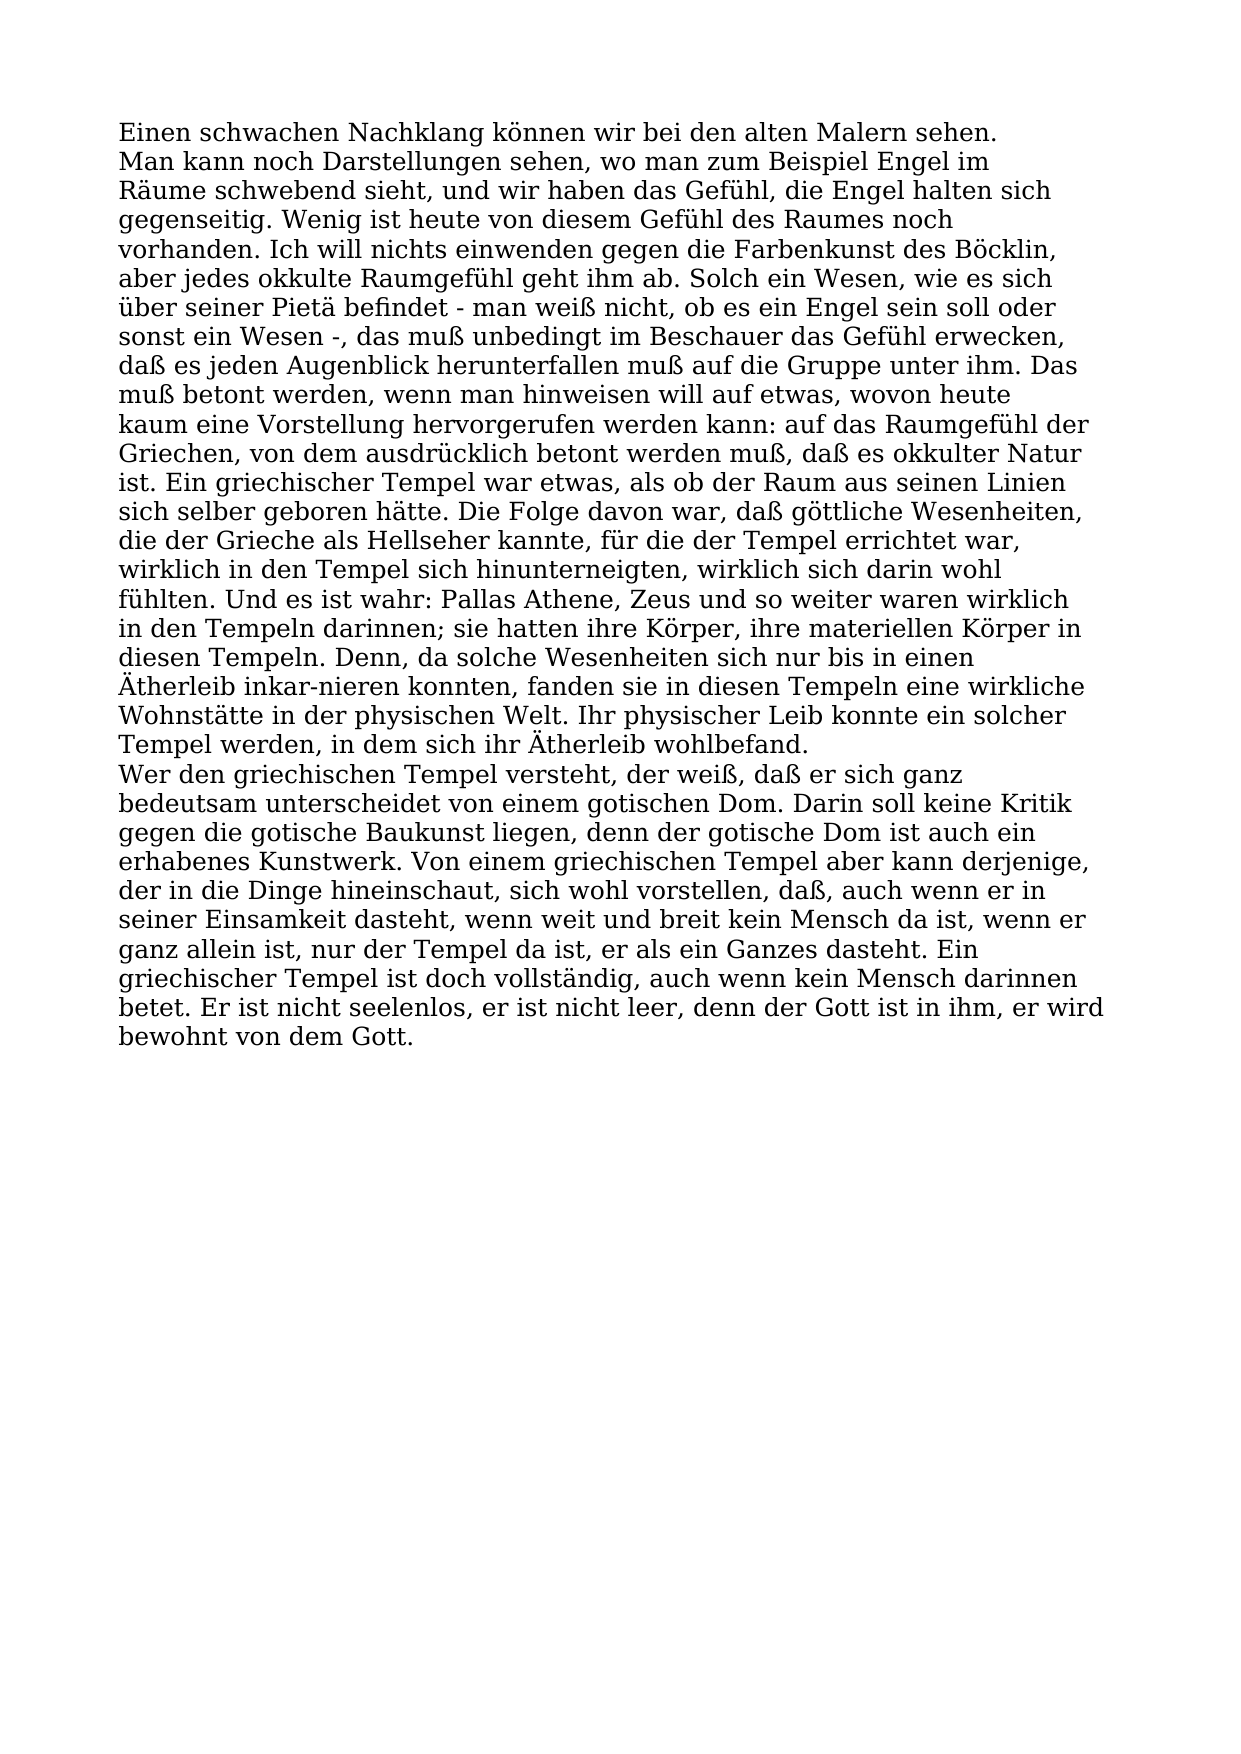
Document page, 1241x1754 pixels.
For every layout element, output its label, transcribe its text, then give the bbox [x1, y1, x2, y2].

text Wer den griechischen Tempel versteht, der weiß, daß er sich ganz [118, 760, 1122, 789]
text betet. Er ist nicht seelenlos, er ist nicht leer, denn der Gott ist in ihm, er wird [118, 993, 1122, 1022]
text Griechen, von dem ausdrücklich betont werden muß, daß es okkulter Natur [118, 439, 1122, 468]
text daß es jeden Augenblick herunterfallen muß auf die Gruppe unter ihm. Das [118, 351, 1122, 381]
text fühlten. Und es ist wahr: Pallas Athene, Zeus und so weiter waren wirklich [118, 585, 1122, 614]
text Einen schwachen Nachklang können wir bei den alten Malern sehen. [118, 118, 1122, 147]
text bewohnt von dem Gott. [118, 1022, 1122, 1051]
text der in die Dinge hineinschaut, sich wohl vorstellen, daß, auch wenn er in [118, 876, 1122, 906]
text Räume schwebend sieht, und wir haben das Gefühl, die Engel halten sich [118, 176, 1122, 206]
text Wohnstätte in der physischen Welt. Ihr physischer Leib konnte ein solcher [118, 701, 1122, 731]
text kaum eine Vorstellung hervorgerufen werden kann: auf das Raumgefühl der [118, 410, 1122, 439]
text Tempel werden, in dem sich ihr Ätherleib wohlbefand. [118, 731, 1122, 760]
text bedeutsam unterscheidet von einem gotischen Dom. Darin soll keine Kritik [118, 789, 1122, 818]
text erhabenes Kunstwerk. Von einem griechischen Tempel aber kann derjenige, [118, 847, 1122, 876]
text sonst ein Wesen -, das muß unbedingt im Beschauer das Gefühl erwecken, [118, 322, 1122, 351]
text sich selber geboren hätte. Die Folge davon war, daß göttliche Wesenheiten, [118, 497, 1122, 526]
text griechischer Tempel ist doch vollständig, auch wenn kein Mensch darinnen [118, 964, 1122, 993]
text gegenseitig. Wenig ist heute von diesem Gefühl des Raumes noch [118, 206, 1122, 235]
text seiner Einsamkeit dasteht, wenn weit und breit kein Mensch da ist, wenn er [118, 906, 1122, 935]
text muß betont werden, wenn man hinweisen will auf etwas, wovon heute [118, 381, 1122, 410]
text Man kann noch Darstellungen sehen, wo man zum Beispiel Engel im [118, 147, 1122, 176]
text ganz allein ist, nur der Tempel da ist, er als ein Ganzes dasteht. Ein [118, 935, 1122, 964]
text gegen die gotische Baukunst liegen, denn der gotische Dom ist auch ein [118, 818, 1122, 847]
text diesen Tempeln. Denn, da solche Wesenheiten sich nur bis in einen [118, 643, 1122, 672]
text Ätherleib inkar-nieren konnten, fanden sie in diesen Tempeln eine wirkliche [118, 672, 1122, 701]
text über seiner Pietä befindet - man weiß nicht, ob es ein Engel sein soll oder [118, 293, 1122, 322]
text in den Tempeln darinnen; sie hatten ihre Körper, ihre materiellen Körper in [118, 614, 1122, 643]
text ist. Ein griechischer Tempel war etwas, als ob der Raum aus seinen Linien [118, 468, 1122, 497]
text wirklich in den Tempel sich hinunterneigten, wirklich sich darin wohl [118, 556, 1122, 585]
text vorhanden. Ich will nichts einwenden gegen die Farbenkunst des Böcklin, [118, 235, 1122, 264]
text aber jedes okkulte Raumgefühl geht ihm ab. Solch ein Wesen, wie es sich [118, 264, 1122, 293]
text die der Grieche als Hellseher kannte, für die der Tempel errichtet war, [118, 526, 1122, 556]
